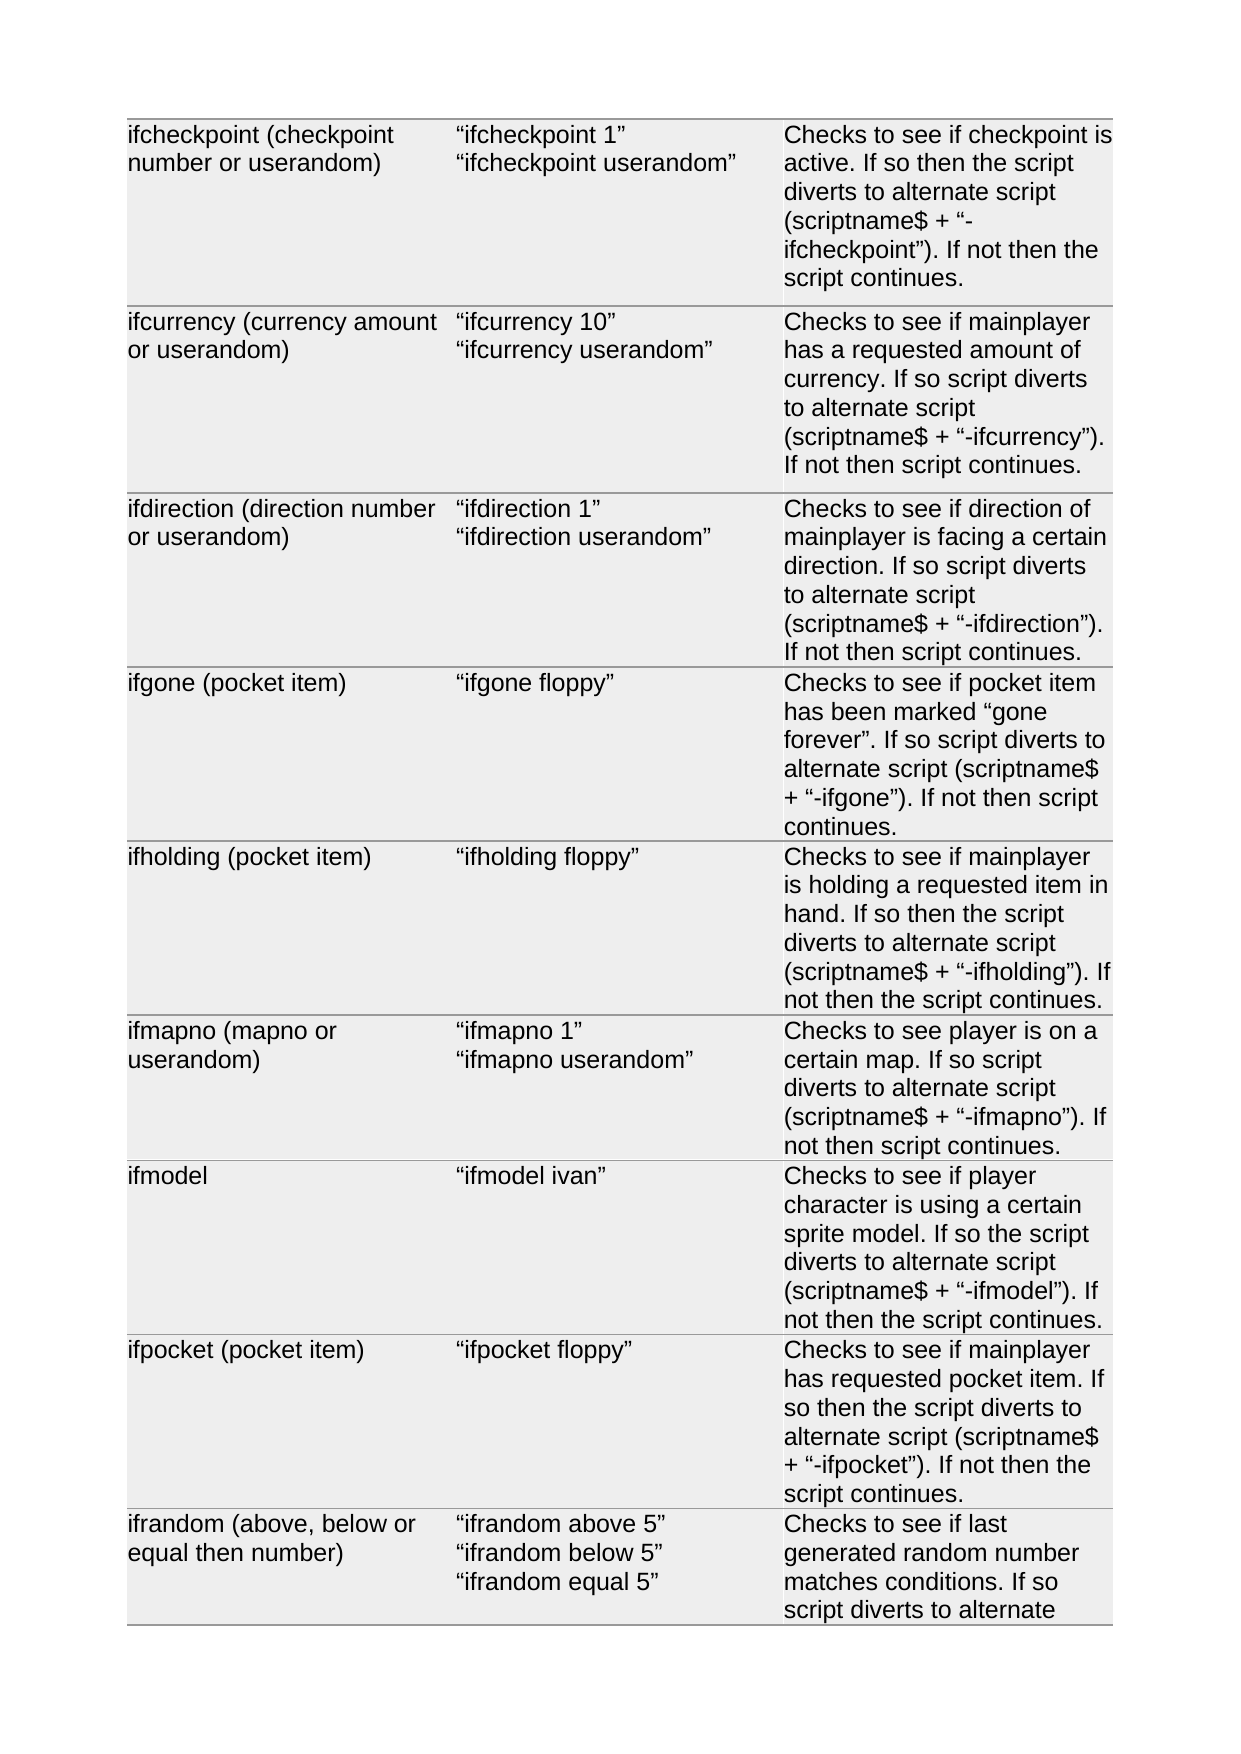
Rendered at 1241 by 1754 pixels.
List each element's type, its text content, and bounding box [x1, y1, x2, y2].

table_cell Checks to see if direction of mainplayer is facing a certain direction. If so script diverts to alternate script (scriptname$ + “-ifdirection”). If not then script continues. [784, 494, 1113, 666]
table_cell Checks to see player is on a certain map. If so script diverts to alternate script (scriptname$ + “-ifmapno”). If not then script continues. [784, 1016, 1113, 1159]
table_cell “ifholding floppy” [456, 842, 783, 1014]
table_cell ifholding (pocket item) [127, 842, 456, 1014]
table_cell ifpocket (pocket item) [127, 1335, 456, 1508]
table_cell “ifcurrency 10” “ifcurrency userandom” [456, 307, 783, 492]
table_cell Checks to see if player character is using a certain sprite model. If so the script diverts to alternate script (scriptname$ + “-ifmodel”). If not then the script continues. [784, 1161, 1113, 1334]
table_cell ifrandom (above, below or equal then number) [127, 1509, 456, 1624]
table_cell ifmapno (mapno or userandom) [127, 1016, 456, 1159]
table_cell “ifpocket floppy” [456, 1335, 783, 1508]
table_cell Checks to see if mainplayer has a requested amount of currency. If so script diverts to alternate script (scriptname$ + “-ifcurrency”). If not then script continues. [784, 307, 1113, 492]
table_cell Checks to see if mainplayer has requested pocket item. If so then the script diverts to alternate script (scriptname$ + “-ifpocket”). If not then the script continues. [784, 1335, 1113, 1508]
table_cell ifmodel [127, 1161, 456, 1334]
table_cell ifgone (pocket item) [127, 668, 456, 840]
table_cell Checks to see if pocket item has been marked “gone forever”. If so script diverts to alternate script (scriptname$ + “-ifgone”). If not then script continues. [784, 668, 1113, 840]
table_cell Checks to see if mainplayer is holding a requested item in hand. If so then the script diverts to alternate script (scriptname$ + “-ifholding”). If not then the script continues. [784, 842, 1113, 1014]
table_cell “ifmodel ivan” [456, 1161, 783, 1334]
table_cell Checks to see if checkpoint is active. If so then the script diverts to alternate script (scriptname$ + “-ifcheckpoint”). If not then the script continues. [784, 120, 1113, 305]
table_cell “ifrandom above 5” “ifrandom below 5” “ifrandom equal 5” [456, 1509, 783, 1624]
table_cell “ifcheckpoint 1” “ifcheckpoint userandom” [456, 120, 783, 305]
table_cell ifcheckpoint (checkpoint number or userandom) [127, 120, 456, 305]
table_cell “ifdirection 1” “ifdirection userandom” [456, 494, 783, 666]
table_cell “ifmapno 1” “ifmapno userandom” [456, 1016, 783, 1159]
table_cell Checks to see if last generated random number matches conditions. If so script diverts to alternate [784, 1509, 1113, 1624]
table_cell ifdirection (direction number or userandom) [127, 494, 456, 666]
table_cell ifcurrency (currency amount or userandom) [127, 307, 456, 492]
table_cell “ifgone floppy” [456, 668, 783, 840]
